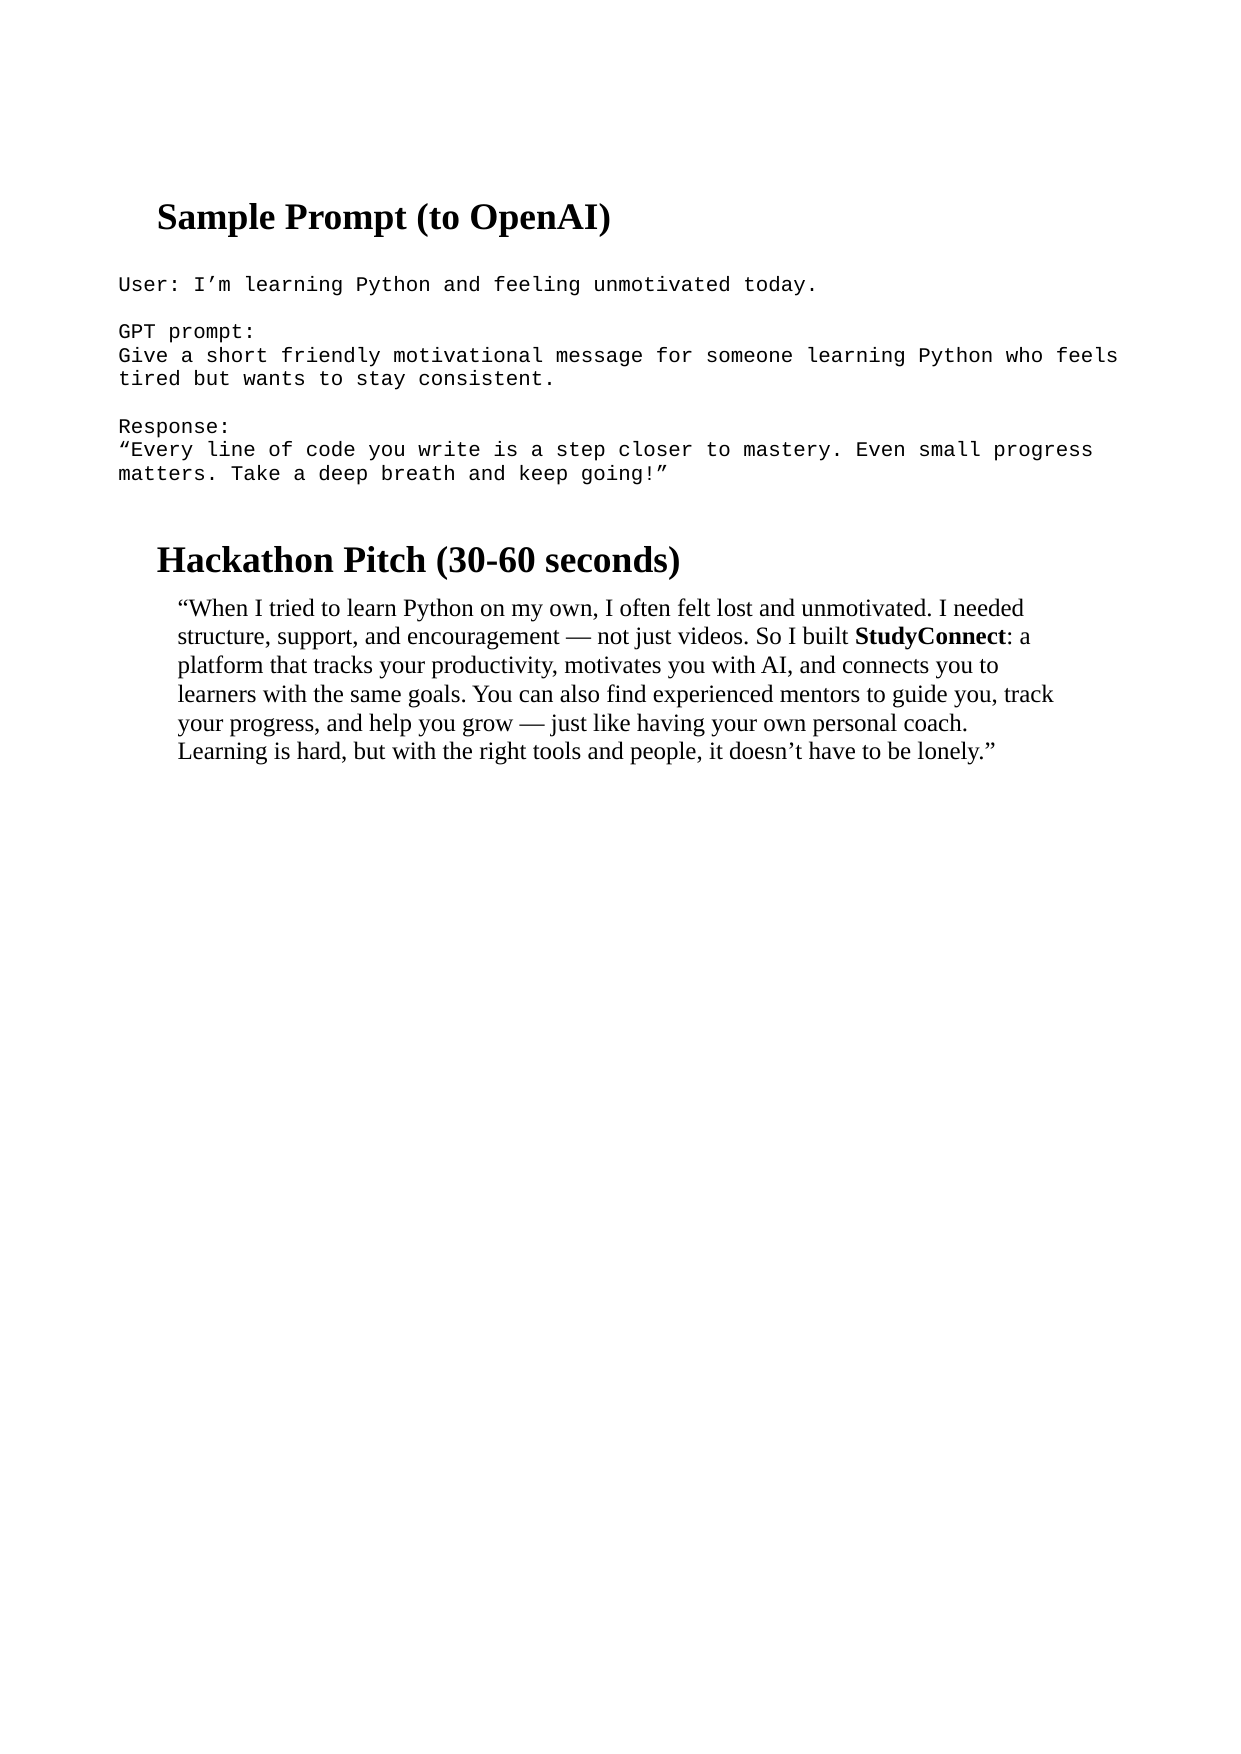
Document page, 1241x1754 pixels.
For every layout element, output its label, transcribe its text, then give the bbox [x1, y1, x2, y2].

text Give a short friendly motivational message for someone learning Python who feels tired but wants to stay consistent. [118, 345, 1122, 392]
text User: I’m learning Python and feeling unmotivated today. [118, 274, 1122, 297]
subtitle 🎤 Hackathon Pitch (30-60 seconds) [118, 537, 1122, 580]
subtitle 🧪 Sample Prompt (to OpenAI) [118, 194, 1122, 238]
text GPT prompt: [118, 321, 1122, 345]
text Response: [118, 416, 1122, 439]
text “Every line of code you write is a step closer to mastery. Even small progress matters. Take a deep breath and keep going!” [118, 439, 1122, 487]
text “When I tried to learn Python on my own, I often felt lost and unmotivated. I needed structure, support, and encouragement — not just videos. So I built StudyConnect: a platform that tracks your productivity, motivates you with AI, and connects you to learners with the same goals. You can also find experienced mentors to guide you, track your progress, and help you grow — just like having your own personal coach. Learning is hard, but with the right tools and people, it doesn’t have to be lonely.” [177, 593, 1063, 765]
